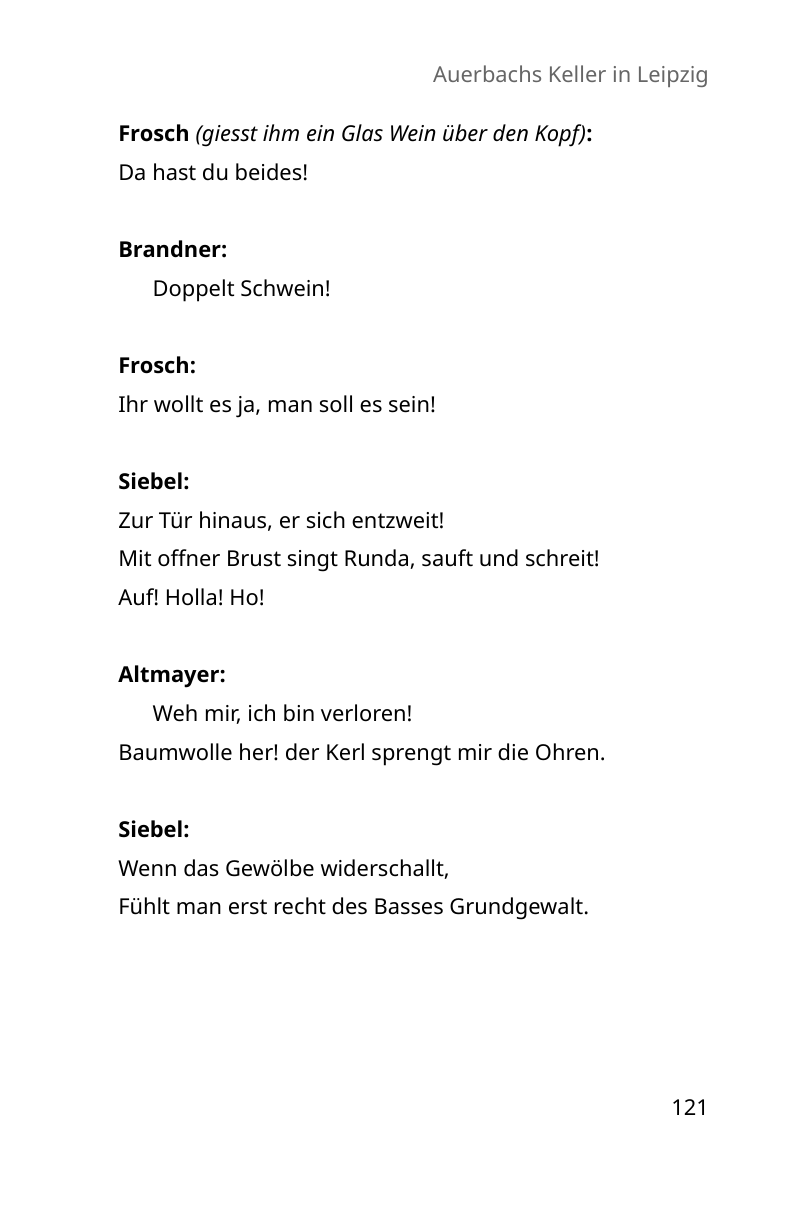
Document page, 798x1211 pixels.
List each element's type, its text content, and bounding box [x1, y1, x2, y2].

text Siebel: Zur Tür hinaus, er sich entzweit! Mit offner Brust singt Runda, sauft und schreit! Auf! Holla! Ho! [118, 445, 709, 612]
text Frosch: Ihr wollt es ja, man soll es sein! [118, 329, 709, 419]
text Frosch (giesst ihm ein Glas Wein über den Kopf): Da hast du beides! [118, 118, 709, 187]
text Brandner: Doppelt Schwein! [118, 213, 709, 303]
text Siebel: Wenn das Gewölbe widerschallt, Fühlt man erst recht des Basses Grundgewalt. [118, 793, 709, 921]
text Altmayer: Weh mir, ich bin verloren! Baumwolle her! der Kerl sprengt mir die Ohren. [118, 638, 709, 766]
